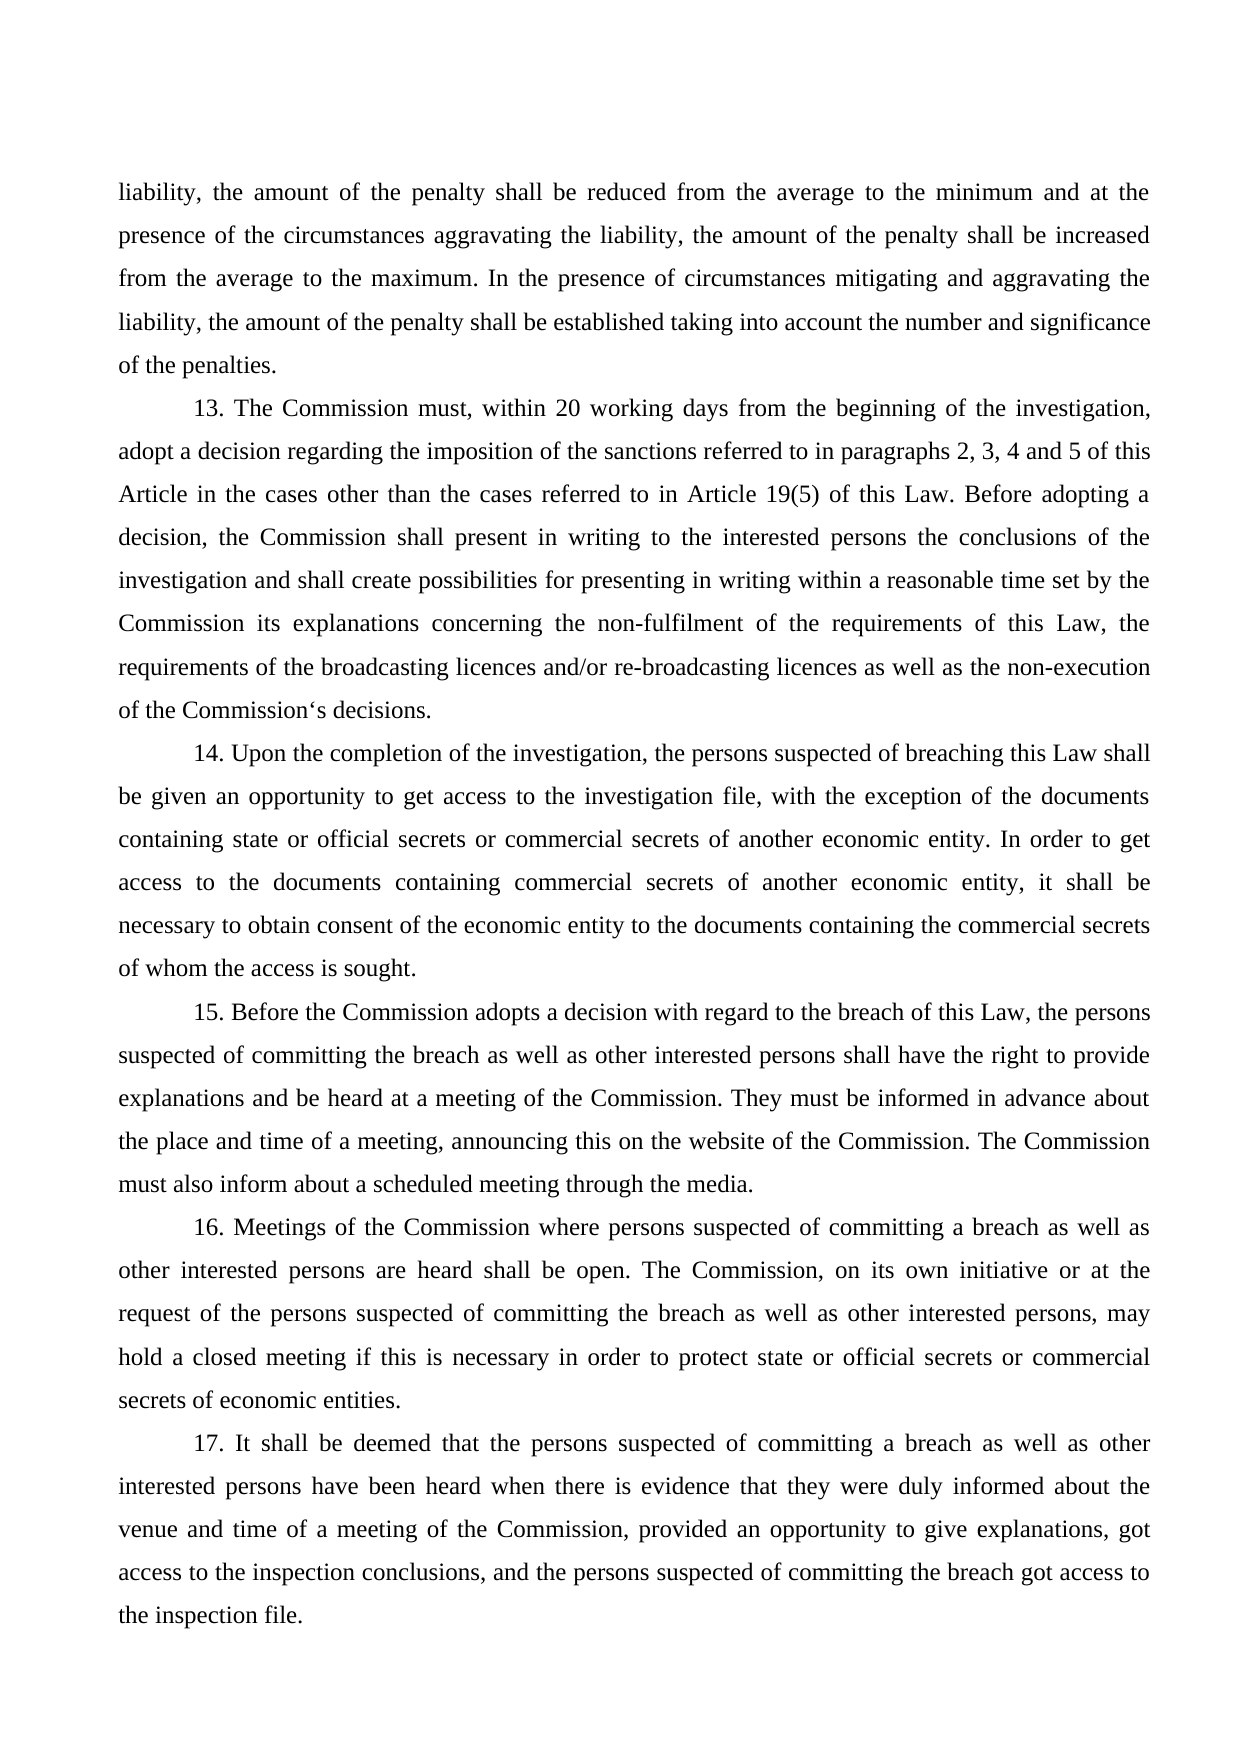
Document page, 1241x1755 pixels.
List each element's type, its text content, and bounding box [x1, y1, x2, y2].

text 15. Before the Commission adopts a decision with regard to the breach of this Law, the persons suspected of committing the breach as well as other interested persons shall have the right to provide explanations and be heard at a meeting of the Commission. They must be informed in advance about the place and time of a meeting, announcing this on the website of the Commission. The Commission must also inform about a scheduled meeting through the media. [118, 997, 1152, 1198]
text liability, the amount of the penalty shall be reduced from the average to the minimum and at the presence of the circumstances aggravating the liability, the amount of the penalty shall be increased from the average to the maximum. In the presence of circumstances mitigating and aggravating the liability, the amount of the penalty shall be established taking into account the number and significance of the penalties. [118, 177, 1152, 378]
text 17. It shall be deemed that the persons suspected of committing a breach as well as other interested persons have been heard when there is evidence that they were duly informed about the venue and time of a meeting of the Commission, provided an opportunity to give explanations, got access to the inspection conclusions, and the persons suspected of committing the breach got access to the inspection file. [118, 1428, 1152, 1629]
text 16. Meetings of the Commission where persons suspected of committing a breach as well as other interested persons are heard shall be open. The Commission, on its own initiative or at the request of the persons suspected of committing the breach as well as other interested persons, may hold a closed meeting if this is necessary in order to protect state or official secrets or commercial secrets of economic entities. [118, 1212, 1152, 1413]
text 14. Upon the completion of the investigation, the persons suspected of breaching this Law shall be given an opportunity to get access to the investigation file, with the exception of the documents containing state or official secrets or commercial secrets of another economic entity. In order to get access to the documents containing commercial secrets of another economic entity, it shall be necessary to obtain consent of the economic entity to the documents containing the commercial secrets of whom the access is sought. [118, 738, 1152, 982]
text 13. The Commission must, within 20 working days from the beginning of the investigation, adopt a decision regarding the imposition of the sanctions referred to in paragraphs 2, 3, 4 and 5 of this Article in the cases other than the cases referred to in Article 19(5) of this Law. Before adopting a decision, the Commission shall present in writing to the interested persons the conclusions of the investigation and shall create possibilities for presenting in writing within a reasonable time set by the Commission its explanations concerning the non-fulfilment of the requirements of this Law, the requirements of the broadcasting licences and/or re-broadcasting licences as well as the non-execution of the Commission‘s decisions. [118, 393, 1152, 723]
